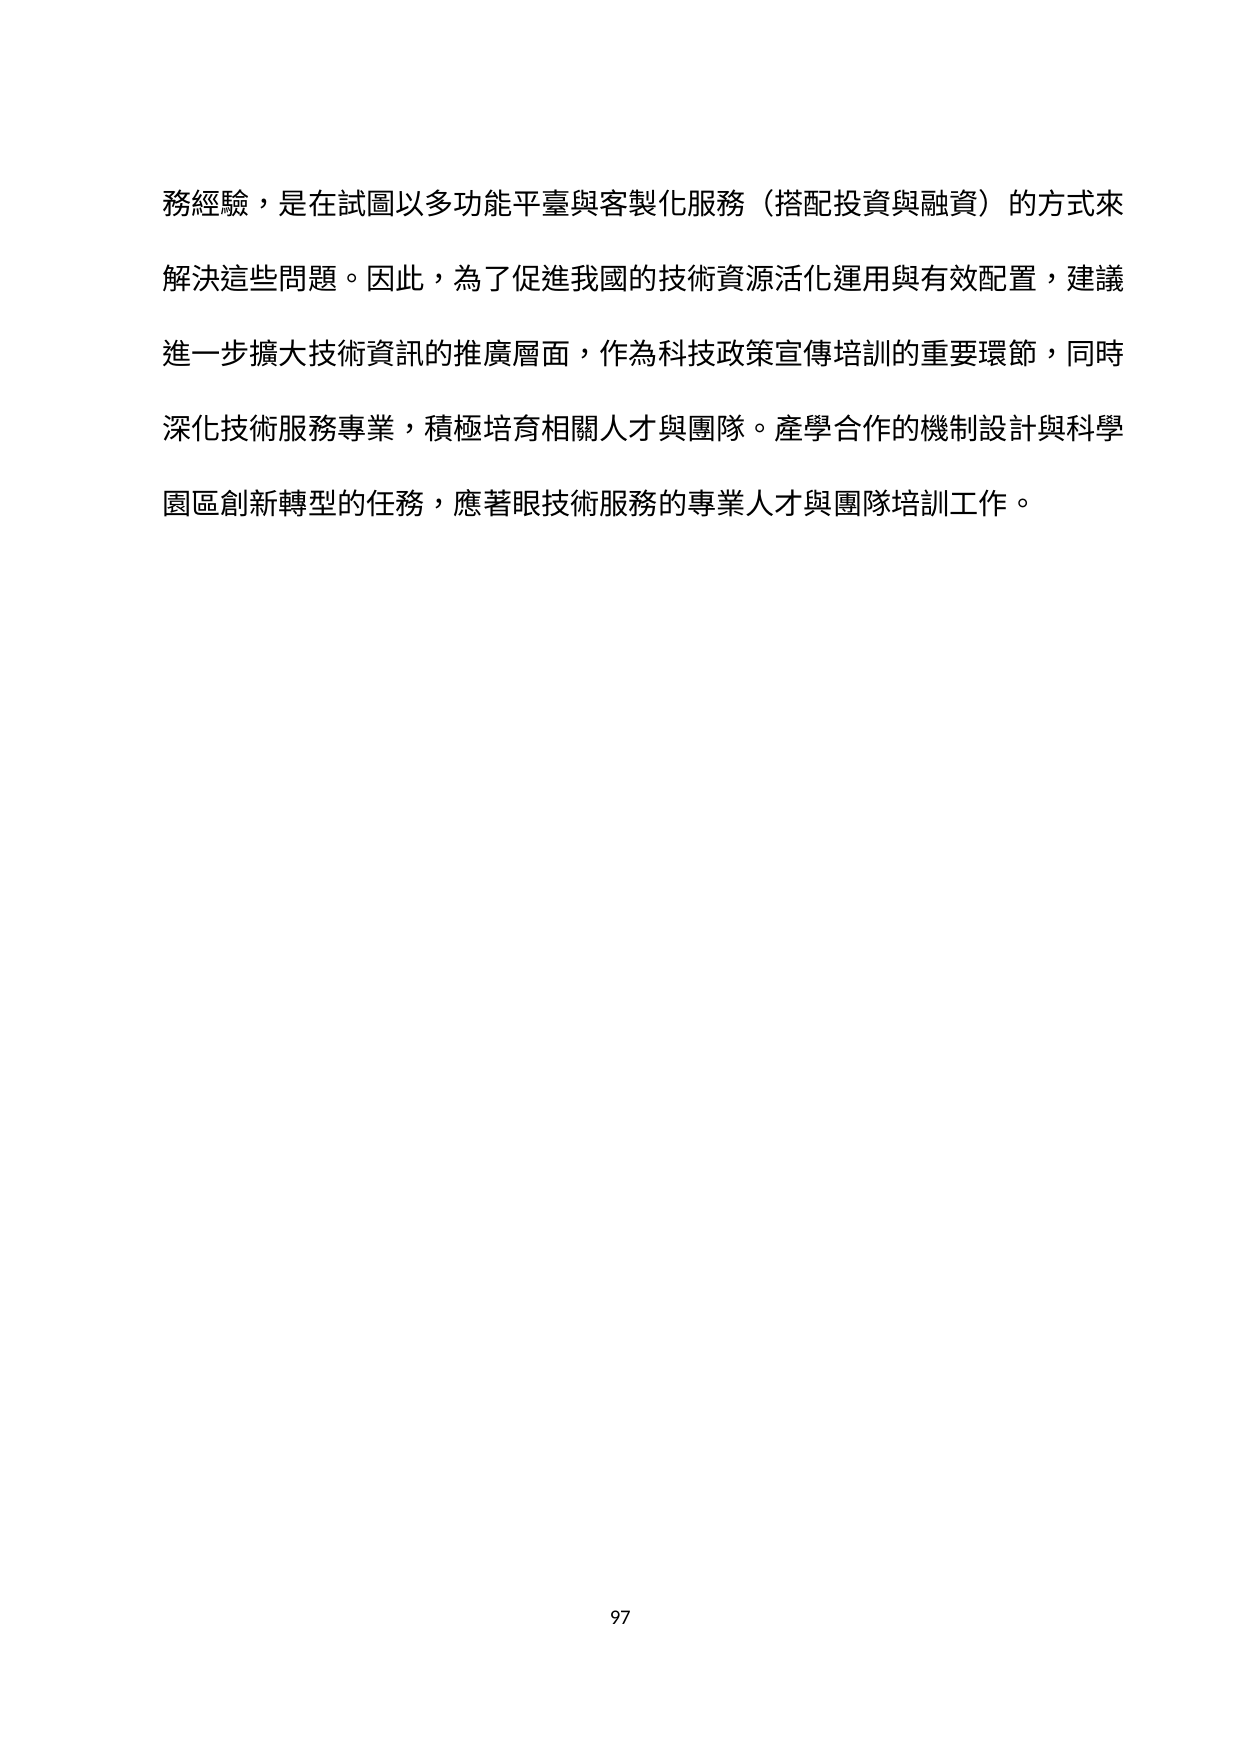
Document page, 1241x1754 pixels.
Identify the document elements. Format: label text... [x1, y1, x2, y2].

text 務經驗，是在試圖以多功能平臺與客製化服務（搭配投資與融資）的方式來解決這些問題。因此，為了促進我國的技術資源活化運用與有效配置，建議進一步擴大技術資訊的推廣層面，作為科技政策宣傳培訓的重要環節，同時深化技術服務專業，積極培育相關人才與團隊。產學合作的機制設計與科學園區創新轉型的任務，應著眼技術服務的專業人才與團隊培訓工作。 [112, 164, 1128, 539]
